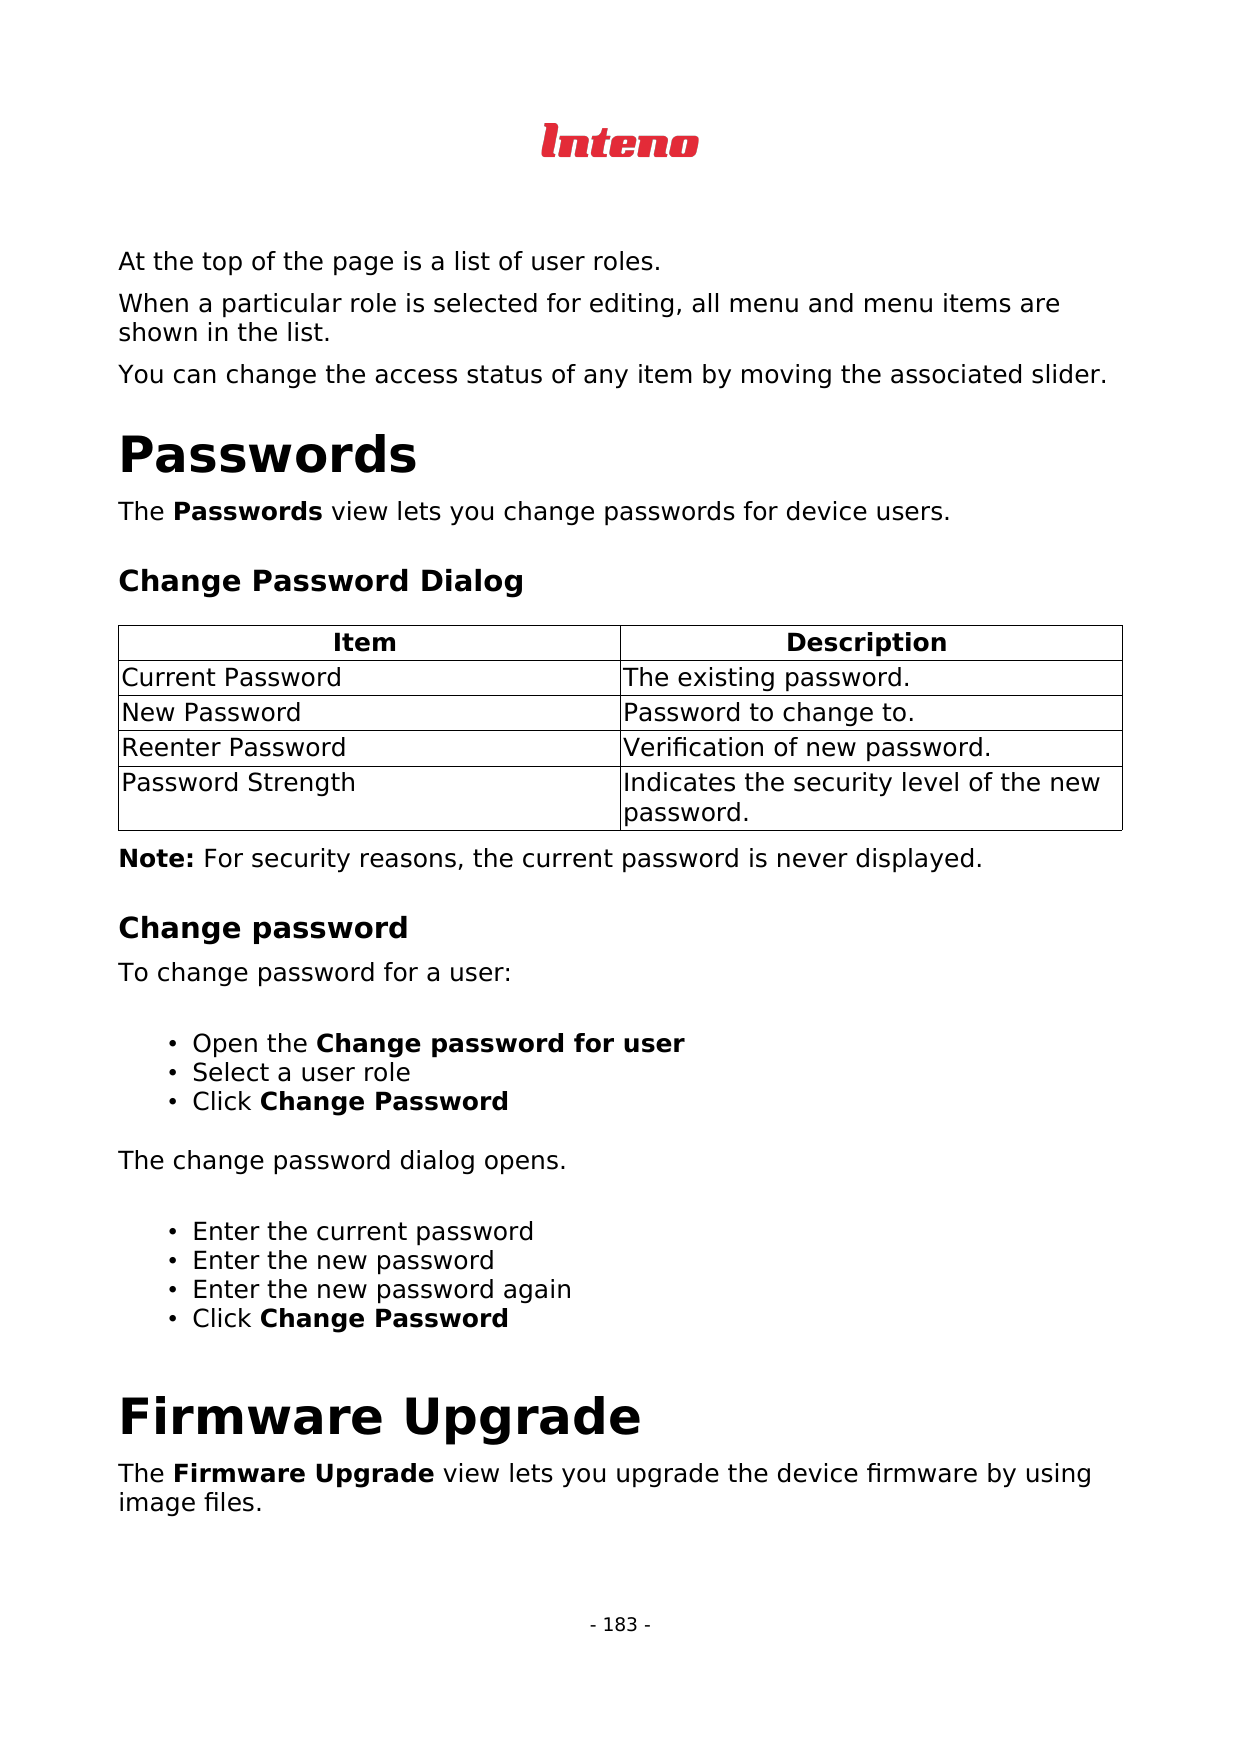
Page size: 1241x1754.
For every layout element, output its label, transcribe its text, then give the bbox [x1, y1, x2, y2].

list Enter the new password [177, 1246, 1122, 1275]
subtitle Change Password Dialog [118, 564, 1122, 598]
table_cell Password Strength [119, 767, 620, 830]
text Note: For security reasons, the current password is never displayed. [118, 845, 1122, 874]
table_cell The existing password. [621, 661, 1122, 695]
text At the top of the page is a list of user roles. [118, 247, 1122, 276]
table_cell Verification of new password. [621, 731, 1122, 766]
list Click Change Password [177, 1087, 1122, 1116]
table_cell Current Password [119, 661, 620, 695]
text The change password dialog opens. [118, 1146, 1122, 1175]
text When a particular role is selected for editing, all menu and menu items are shown in the list. [118, 289, 1122, 347]
table_cell New Password [119, 696, 620, 730]
picture [531, 118, 709, 162]
list Click Change Password [177, 1304, 1122, 1334]
table_cell Indicates the security level of the new password. [621, 767, 1122, 830]
subtitle Change password [118, 911, 1122, 945]
table_header Description [621, 626, 1122, 660]
table_cell Password to change to. [621, 696, 1122, 730]
subtitle Firmware Upgrade [118, 1388, 1122, 1446]
table_header Item [119, 626, 620, 660]
list Select a user role [177, 1058, 1122, 1087]
table_cell Reenter Password [119, 731, 620, 766]
subtitle Passwords [118, 426, 1122, 485]
text To change password for a user: [118, 958, 1122, 987]
text The Passwords view lets you change passwords for device users. [118, 497, 1122, 526]
text The Firmware Upgrade view lets you upgrade the device firmware by using image files. [118, 1459, 1122, 1517]
list Enter the current password [177, 1217, 1122, 1246]
text You can change the access status of any item by moving the associated slider. [118, 360, 1122, 389]
list Enter the new password again [177, 1275, 1122, 1304]
list Open the Change password for user [177, 1029, 1122, 1058]
